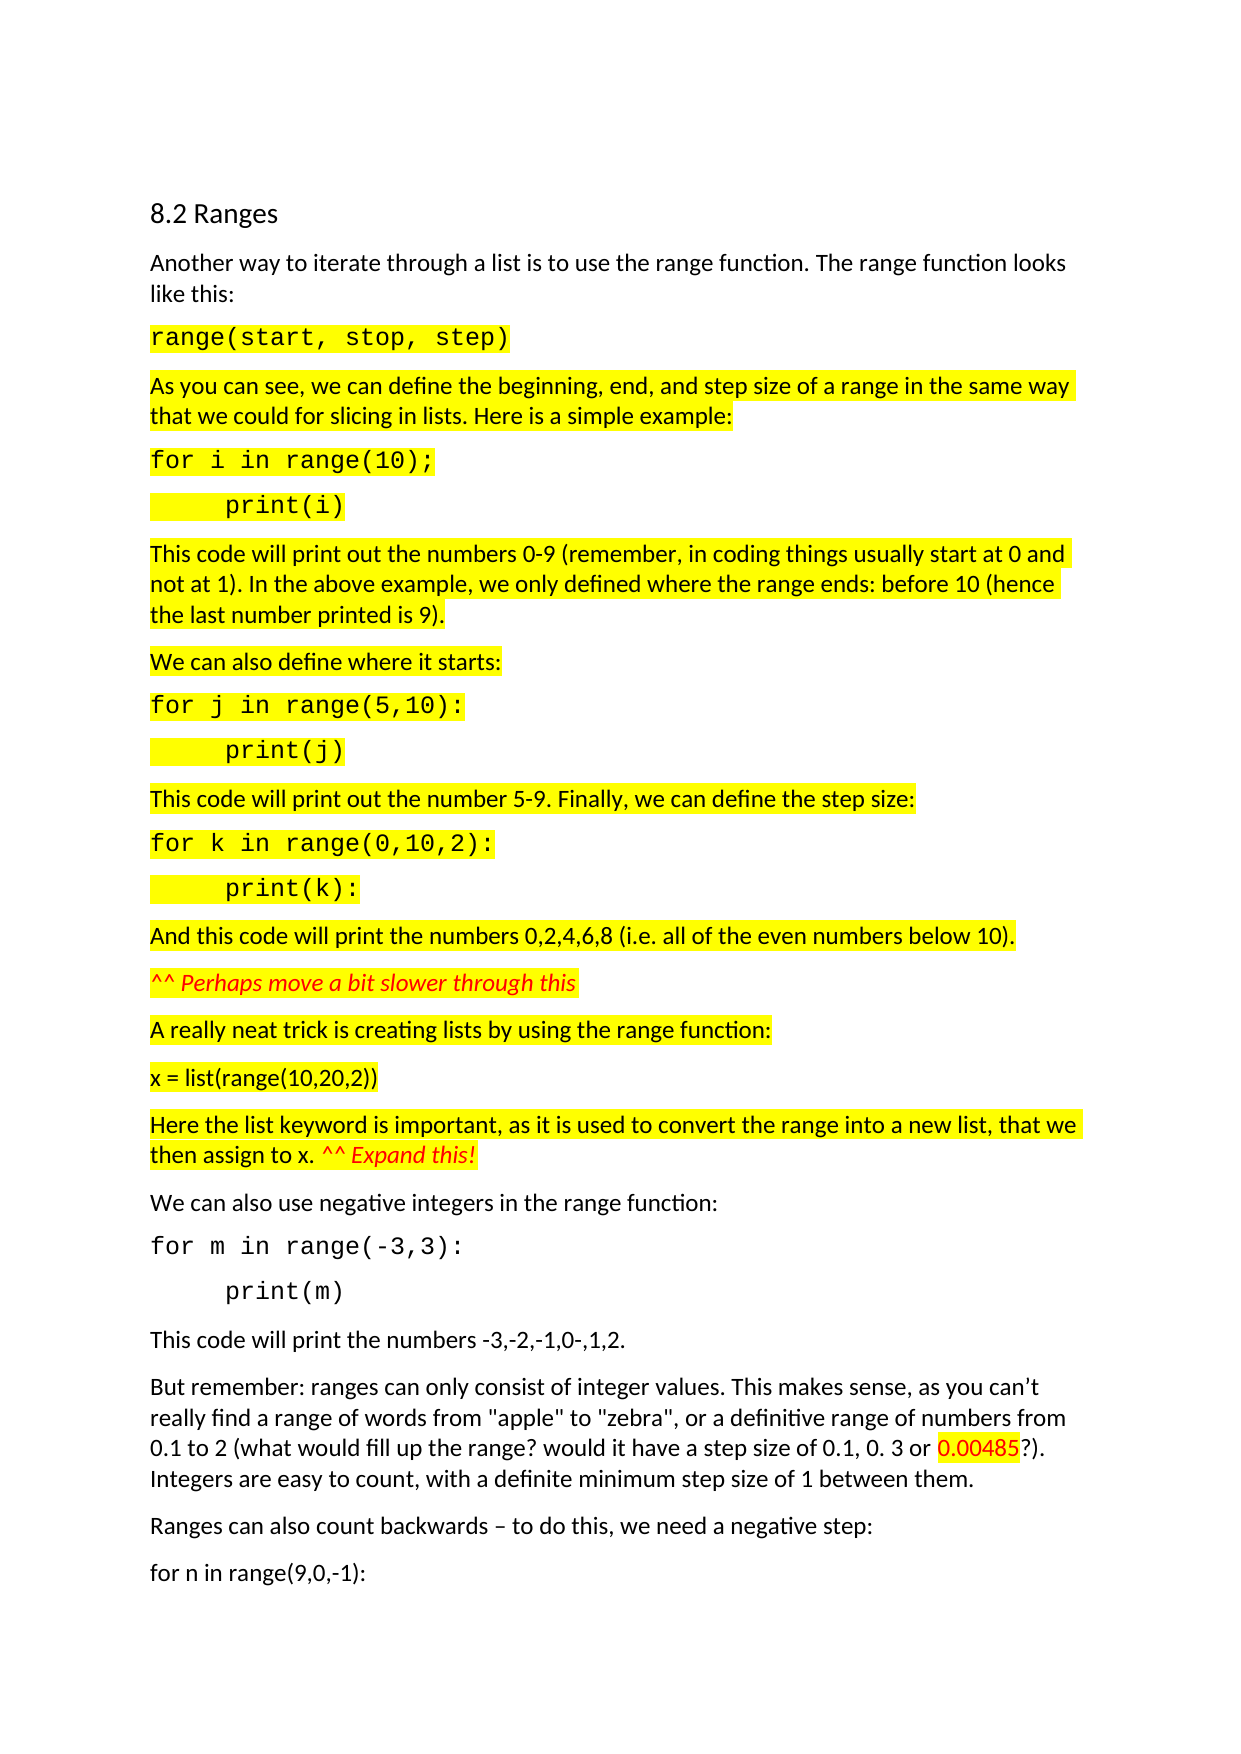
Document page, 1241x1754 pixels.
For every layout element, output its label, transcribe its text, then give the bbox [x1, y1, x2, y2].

text We can also use negative integers in the range function: [150, 1187, 1090, 1217]
text print(k): [150, 875, 1090, 904]
text As you can see, we can define the beginning, end, and step size of a range in the same way that we could for slicing in lists. Here is a simple example: [150, 370, 1090, 431]
text for k in range(0,10,2): [150, 830, 1090, 859]
text This code will print out the number 5-9. Finally, we can define the step size: [150, 783, 1090, 814]
text x = list(range(10,20,2)) [150, 1062, 1090, 1092]
text print(i) [150, 493, 1090, 521]
text 8.2 Ranges [150, 195, 1090, 231]
text A really neat trick is creating lists by using the range function: [150, 1015, 1090, 1045]
text This code will print the numbers -3,-2,-1,0-,1,2. [150, 1324, 1090, 1354]
text for n in range(9,0,-1): [150, 1557, 1090, 1588]
text We can also define where it starts: [150, 646, 1090, 676]
text range(start, stop, step) [150, 325, 1090, 353]
text print(j) [150, 738, 1090, 766]
text And this code will print the numbers 0,2,4,6,8 (i.e. all of the even numbers below 10). [150, 920, 1090, 951]
text Ranges can also count backwards – to do this, we need a negative step: [150, 1510, 1090, 1540]
text for j in range(5,10): [150, 693, 1090, 721]
text print(m) [150, 1279, 1090, 1307]
text This code will print out the numbers 0-9 (remember, in coding things usually start at 0 and not at 1). In the above example, we only defined where the range ends: before 10 (hence the last number printed is 9). [150, 538, 1090, 629]
text Another way to iterate through a list is to use the range function. The range function looks like this: [150, 247, 1090, 308]
text But remember: ranges can only consist of integer values. This makes sense, as you can’t really find a range of words from "apple" to "zebra", or a definitive range of numbers from 0.1 to 2 (what would fill up the range? would it have a step size of 0.1, 0. 3 or 0.00485?). Integers are easy to count, with a definite minimum step size of 1 between them. [150, 1371, 1090, 1493]
text ^^ Perhaps move a bit slower through this [150, 967, 1090, 998]
text for i in range(10); [150, 448, 1090, 476]
text Here the list keyword is important, as it is used to convert the range into a new list, that we then assign to x. ^^ Expand this! [150, 1109, 1090, 1170]
text for m in range(-3,3): [150, 1234, 1090, 1262]
